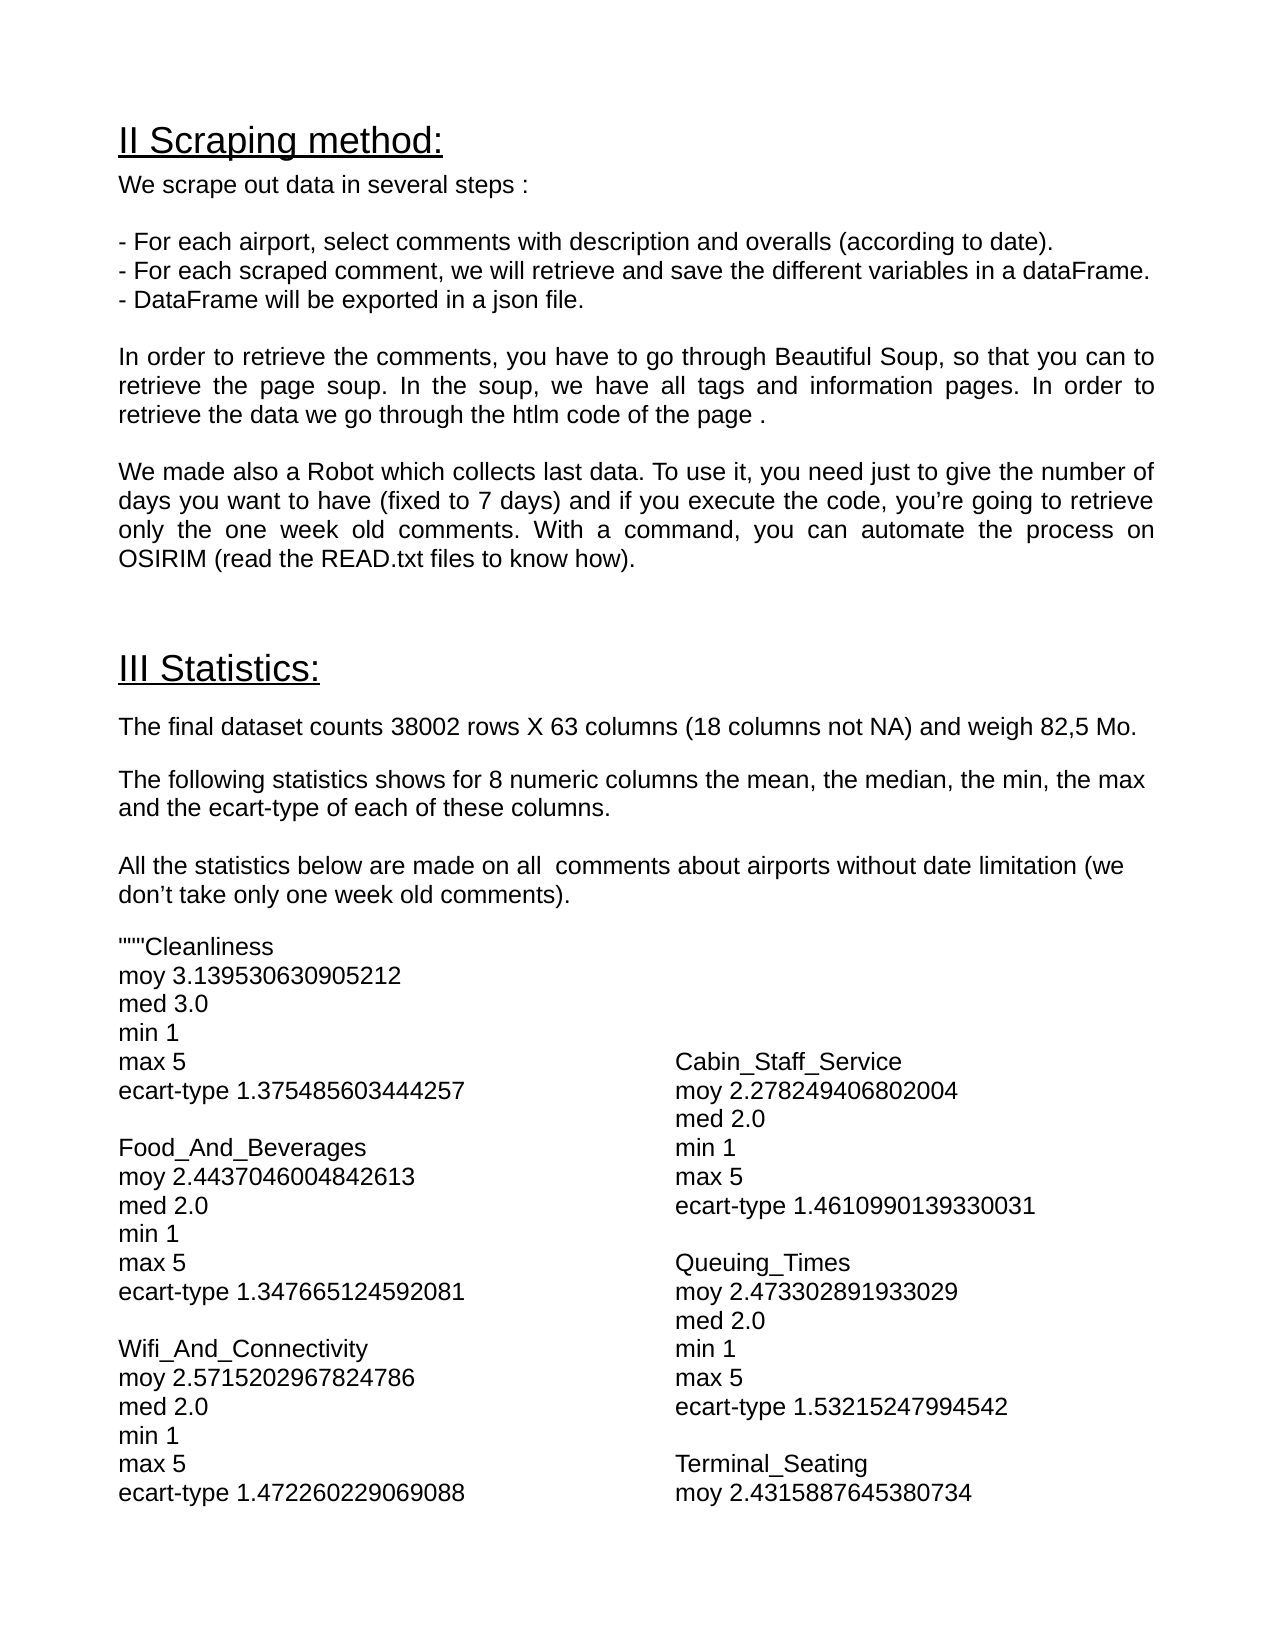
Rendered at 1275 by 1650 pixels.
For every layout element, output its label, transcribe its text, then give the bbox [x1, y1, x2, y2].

text med 2.0 [675, 1104, 1157, 1133]
text max 5 [118, 1047, 600, 1076]
text min 1 [675, 1133, 1157, 1162]
text min 1 [118, 1018, 600, 1047]
text med 3.0 [118, 989, 600, 1018]
text moy 2.5715202967824786 [118, 1363, 600, 1392]
text moy 2.278249406802004 [675, 1076, 1157, 1104]
text max 5 [675, 1363, 1157, 1392]
text The final dataset counts 38002 rows X 63 columns (18 columns not NA) and weigh 82,5 Mo. [118, 712, 1157, 741]
text max 5 [118, 1449, 600, 1478]
text - DataFrame will be exported in a json file. [118, 285, 1157, 313]
text med 2.0 [118, 1392, 600, 1421]
text med 2.0 [118, 1191, 600, 1219]
text III Statistics: [118, 646, 1157, 689]
text moy 2.473302891933029 [675, 1277, 1157, 1306]
text We scrape out data in several steps : [118, 170, 1157, 198]
text ecart-type 1.375485603444257 [118, 1076, 600, 1104]
text min 1 [118, 1219, 600, 1248]
text Queuing_Times [675, 1248, 1157, 1277]
text The following statistics shows for 8 numeric columns the mean, the median, the min, the max and the ecart-type of each of these columns. [118, 764, 1157, 822]
text All the statistics below are made on all comments about airports without date limitation (we don’t take only one week old comments). [118, 851, 1157, 908]
text ecart-type 1.472260229069088 [118, 1478, 600, 1507]
text In order to retrieve the comments, you have to go through Beautiful Soup, so that you can to retrieve the page soup. In the soup, we have all tags and information pages. In order to retrieve the data we go through the htlm code of the page . [118, 342, 1157, 428]
text min 1 [675, 1334, 1157, 1363]
text ecart-type 1.4610990139330031 [675, 1191, 1157, 1219]
text Food_And_Beverages [118, 1133, 600, 1162]
text ecart-type 1.347665124592081 [118, 1277, 600, 1306]
text - For each scraped comment, we will retrieve and save the different variables in a dataFrame. [118, 256, 1157, 285]
text min 1 [118, 1421, 600, 1449]
text II Scraping method: [118, 118, 1157, 161]
text med 2.0 [675, 1306, 1157, 1334]
text We made also a Robot which collects last data. To use it, you need just to give the number of days you want to have (fixed to 7 days) and if you execute the code, you’re going to retrieve only the one week old comments. With a command, you can automate the process on OSIRIM (read the READ.txt files to know how). [118, 457, 1157, 572]
text Cabin_Staff_Service [675, 1047, 1157, 1076]
text moy 3.139530630905212 [118, 961, 600, 989]
text Terminal_Seating [675, 1449, 1157, 1478]
text ecart-type 1.53215247994542 [675, 1392, 1157, 1421]
text moy 2.4315887645380734 [675, 1478, 1157, 1507]
text """Cleanliness [118, 932, 600, 961]
text - For each airport, select comments with description and overalls (according to date). [118, 227, 1157, 256]
text Wifi_And_Connectivity [118, 1334, 600, 1363]
text max 5 [118, 1248, 600, 1277]
text max 5 [675, 1162, 1157, 1191]
text moy 2.4437046004842613 [118, 1162, 600, 1191]
